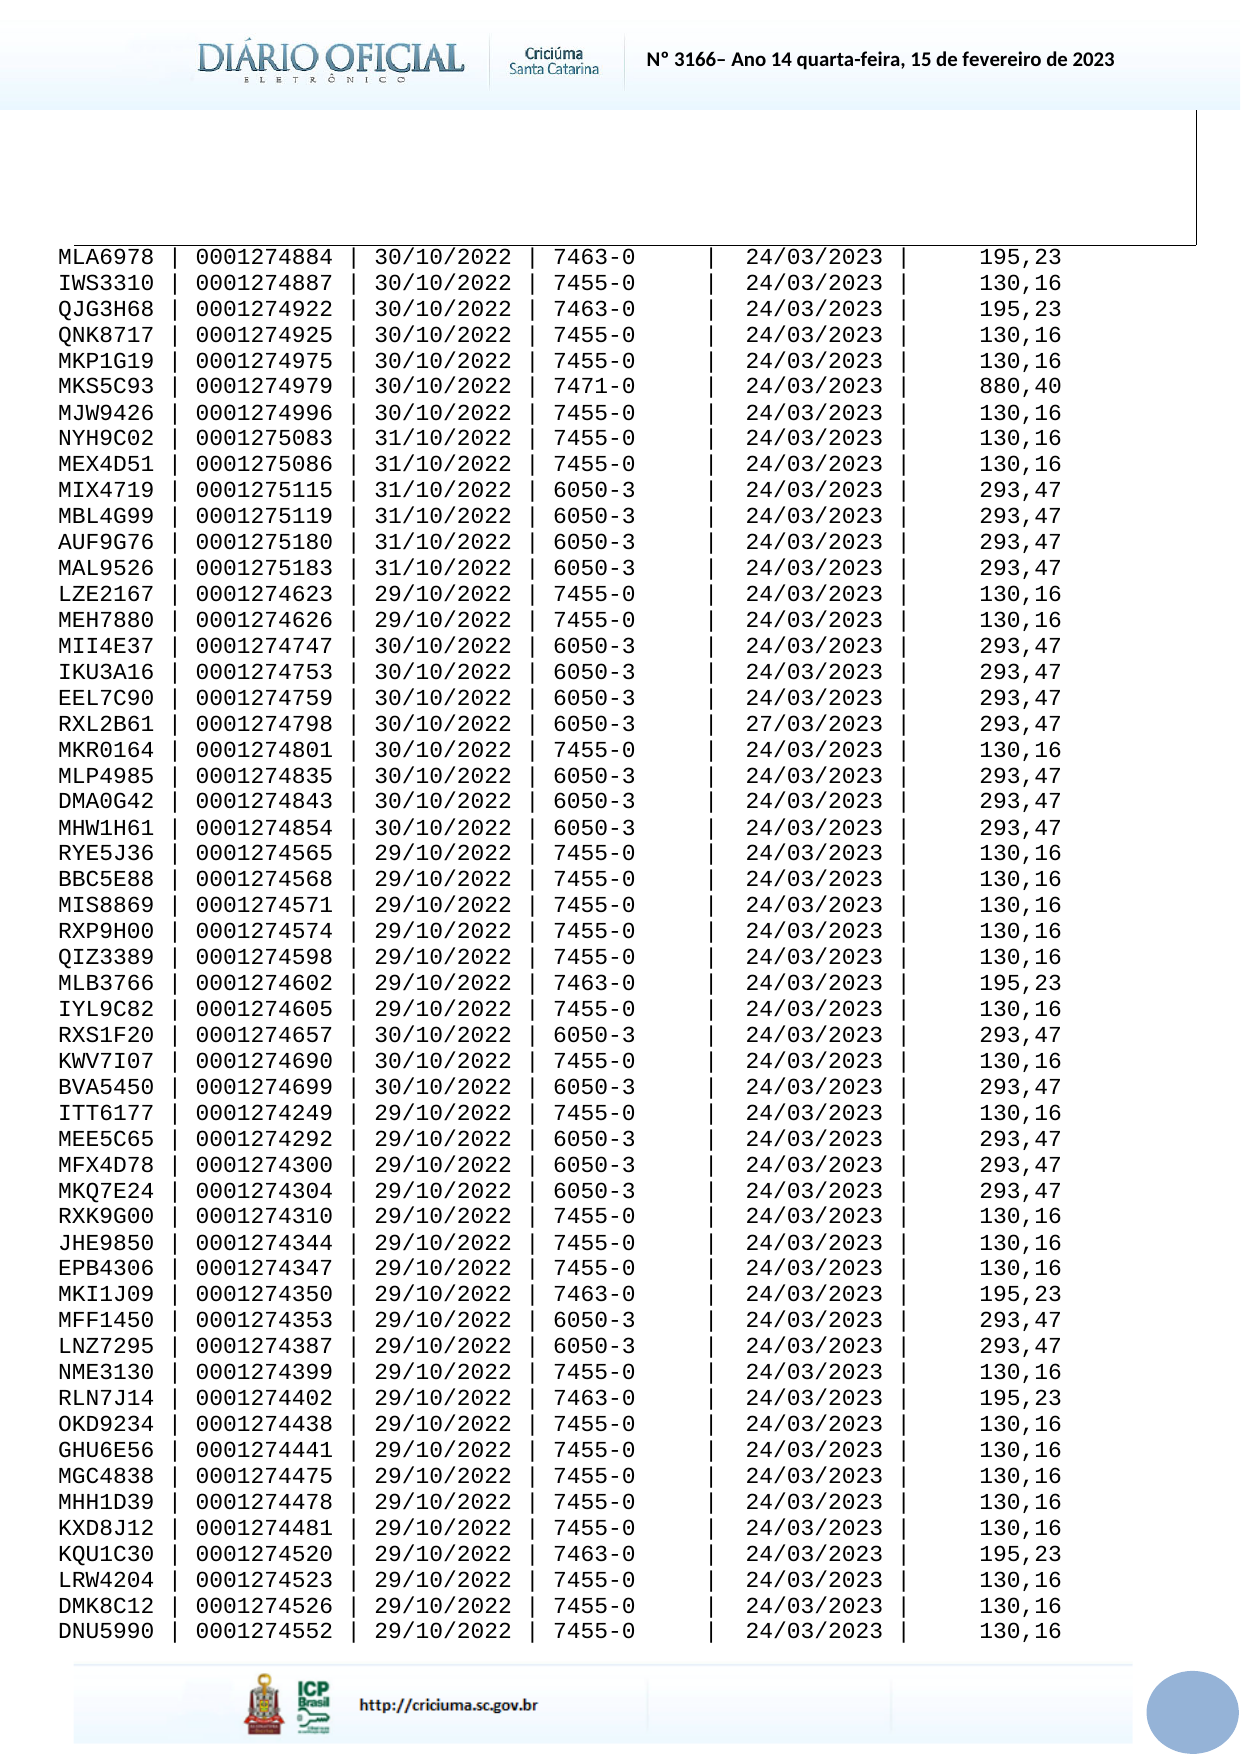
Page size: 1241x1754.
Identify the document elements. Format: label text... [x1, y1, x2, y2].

text MKS5C93 | 0001274979 | 30/10/2022 | 7471-0 | 24/03/2023 | 880,40 [44, 375, 1196, 401]
text RYE5J36 | 0001274565 | 29/10/2022 | 7455-0 | 24/03/2023 | 130,16 [44, 842, 1196, 868]
text MIX4719 | 0001275115 | 31/10/2022 | 6050-3 | 24/03/2023 | 293,47 [44, 479, 1196, 504]
text MAL9526 | 0001275183 | 31/10/2022 | 6050-3 | 24/03/2023 | 293,47 [44, 556, 1196, 582]
text RXK9G00 | 0001274310 | 29/10/2022 | 7455-0 | 24/03/2023 | 130,16 [44, 1205, 1196, 1231]
text MLP4985 | 0001274835 | 30/10/2022 | 6050-3 | 24/03/2023 | 293,47 [44, 764, 1196, 790]
text MHH1D39 | 0001274478 | 29/10/2022 | 7455-0 | 24/03/2023 | 130,16 [44, 1490, 1196, 1516]
text LZE2167 | 0001274623 | 29/10/2022 | 7455-0 | 24/03/2023 | 130,16 [44, 582, 1196, 608]
text IWS3310 | 0001274887 | 30/10/2022 | 7455-0 | 24/03/2023 | 130,16 [44, 271, 1196, 297]
text LRW4204 | 0001274523 | 29/10/2022 | 7455-0 | 24/03/2023 | 130,16 [44, 1568, 1196, 1594]
text MGC4838 | 0001274475 | 29/10/2022 | 7455-0 | 24/03/2023 | 130,16 [44, 1464, 1196, 1490]
text EEL7C90 | 0001274759 | 30/10/2022 | 6050-3 | 24/03/2023 | 293,47 [44, 686, 1196, 712]
text EPB4306 | 0001274347 | 29/10/2022 | 7455-0 | 24/03/2023 | 130,16 [44, 1257, 1196, 1283]
text MFF1450 | 0001274353 | 29/10/2022 | 6050-3 | 24/03/2023 | 293,47 [44, 1309, 1196, 1334]
text QNK8717 | 0001274925 | 30/10/2022 | 7455-0 | 24/03/2023 | 130,16 [44, 323, 1196, 349]
text RLN7J14 | 0001274402 | 29/10/2022 | 7463-0 | 24/03/2023 | 195,23 [44, 1386, 1196, 1412]
text DMK8C12 | 0001274526 | 29/10/2022 | 7455-0 | 24/03/2023 | 130,16 [44, 1594, 1196, 1620]
text IYL9C82 | 0001274605 | 29/10/2022 | 7455-0 | 24/03/2023 | 130,16 [44, 997, 1196, 1023]
text AUF9G76 | 0001275180 | 31/10/2022 | 6050-3 | 24/03/2023 | 293,47 [44, 531, 1196, 556]
text KQU1C30 | 0001274520 | 29/10/2022 | 7463-0 | 24/03/2023 | 195,23 [44, 1542, 1196, 1568]
text MKI1J09 | 0001274350 | 29/10/2022 | 7463-0 | 24/03/2023 | 195,23 [44, 1283, 1196, 1309]
text MIS8869 | 0001274571 | 29/10/2022 | 7455-0 | 24/03/2023 | 130,16 [44, 894, 1196, 919]
text MJW9426 | 0001274996 | 30/10/2022 | 7455-0 | 24/03/2023 | 130,16 [44, 401, 1196, 427]
text MEE5C65 | 0001274292 | 29/10/2022 | 6050-3 | 24/03/2023 | 293,47 [44, 1127, 1196, 1153]
text NME3130 | 0001274399 | 29/10/2022 | 7455-0 | 24/03/2023 | 130,16 [44, 1361, 1196, 1386]
text MEH7880 | 0001274626 | 29/10/2022 | 7455-0 | 24/03/2023 | 130,16 [44, 608, 1196, 634]
text KWV7I07 | 0001274690 | 30/10/2022 | 7455-0 | 24/03/2023 | 130,16 [44, 1049, 1196, 1075]
text QIZ3389 | 0001274598 | 29/10/2022 | 7455-0 | 24/03/2023 | 130,16 [44, 946, 1196, 971]
text MEX4D51 | 0001275086 | 31/10/2022 | 7455-0 | 24/03/2023 | 130,16 [44, 453, 1196, 479]
text MBL4G99 | 0001275119 | 31/10/2022 | 6050-3 | 24/03/2023 | 293,47 [44, 504, 1196, 531]
text MKR0164 | 0001274801 | 30/10/2022 | 7455-0 | 24/03/2023 | 130,16 [44, 738, 1196, 764]
text IKU3A16 | 0001274753 | 30/10/2022 | 6050-3 | 24/03/2023 | 293,47 [44, 660, 1196, 686]
text MFX4D78 | 0001274300 | 29/10/2022 | 6050-3 | 24/03/2023 | 293,47 [44, 1153, 1196, 1179]
text GHU6E56 | 0001274441 | 29/10/2022 | 7455-0 | 24/03/2023 | 130,16 [44, 1438, 1196, 1464]
text BBC5E88 | 0001274568 | 29/10/2022 | 7455-0 | 24/03/2023 | 130,16 [44, 868, 1196, 894]
text MII4E37 | 0001274747 | 30/10/2022 | 6050-3 | 24/03/2023 | 293,47 [44, 634, 1196, 660]
text JHE9850 | 0001274344 | 29/10/2022 | 7455-0 | 24/03/2023 | 130,16 [44, 1231, 1196, 1257]
text MLB3766 | 0001274602 | 29/10/2022 | 7463-0 | 24/03/2023 | 195,23 [44, 971, 1196, 997]
text BVA5450 | 0001274699 | 30/10/2022 | 6050-3 | 24/03/2023 | 293,47 [44, 1075, 1196, 1101]
text DNU5990 | 0001274552 | 29/10/2022 | 7455-0 | 24/03/2023 | 130,16 [44, 1620, 1196, 1646]
text OKD9234 | 0001274438 | 29/10/2022 | 7455-0 | 24/03/2023 | 130,16 [44, 1412, 1196, 1438]
text LNZ7295 | 0001274387 | 29/10/2022 | 6050-3 | 24/03/2023 | 293,47 [44, 1334, 1196, 1361]
text ITT6177 | 0001274249 | 29/10/2022 | 7455-0 | 24/03/2023 | 130,16 [44, 1101, 1196, 1127]
text KXD8J12 | 0001274481 | 29/10/2022 | 7455-0 | 24/03/2023 | 130,16 [44, 1516, 1196, 1542]
text RXS1F20 | 0001274657 | 30/10/2022 | 6050-3 | 24/03/2023 | 293,47 [44, 1023, 1196, 1049]
text MKP1G19 | 0001274975 | 30/10/2022 | 7455-0 | 24/03/2023 | 130,16 [44, 349, 1196, 375]
text MLA6978 | 0001274884 | 30/10/2022 | 7463-0 | 24/03/2023 | 195,23 [44, 245, 1196, 271]
text DMA0G42 | 0001274843 | 30/10/2022 | 6050-3 | 24/03/2023 | 293,47 [44, 790, 1196, 816]
text RXL2B61 | 0001274798 | 30/10/2022 | 6050-3 | 27/03/2023 | 293,47 [44, 712, 1196, 738]
text MHW1H61 | 0001274854 | 30/10/2022 | 6050-3 | 24/03/2023 | 293,47 [44, 816, 1196, 842]
text MKQ7E24 | 0001274304 | 29/10/2022 | 6050-3 | 24/03/2023 | 293,47 [44, 1179, 1196, 1205]
text NYH9C02 | 0001275083 | 31/10/2022 | 7455-0 | 24/03/2023 | 130,16 [44, 427, 1196, 453]
text QJG3H68 | 0001274922 | 30/10/2022 | 7463-0 | 24/03/2023 | 195,23 [44, 297, 1196, 323]
text RXP9H00 | 0001274574 | 29/10/2022 | 7455-0 | 24/03/2023 | 130,16 [44, 919, 1196, 946]
